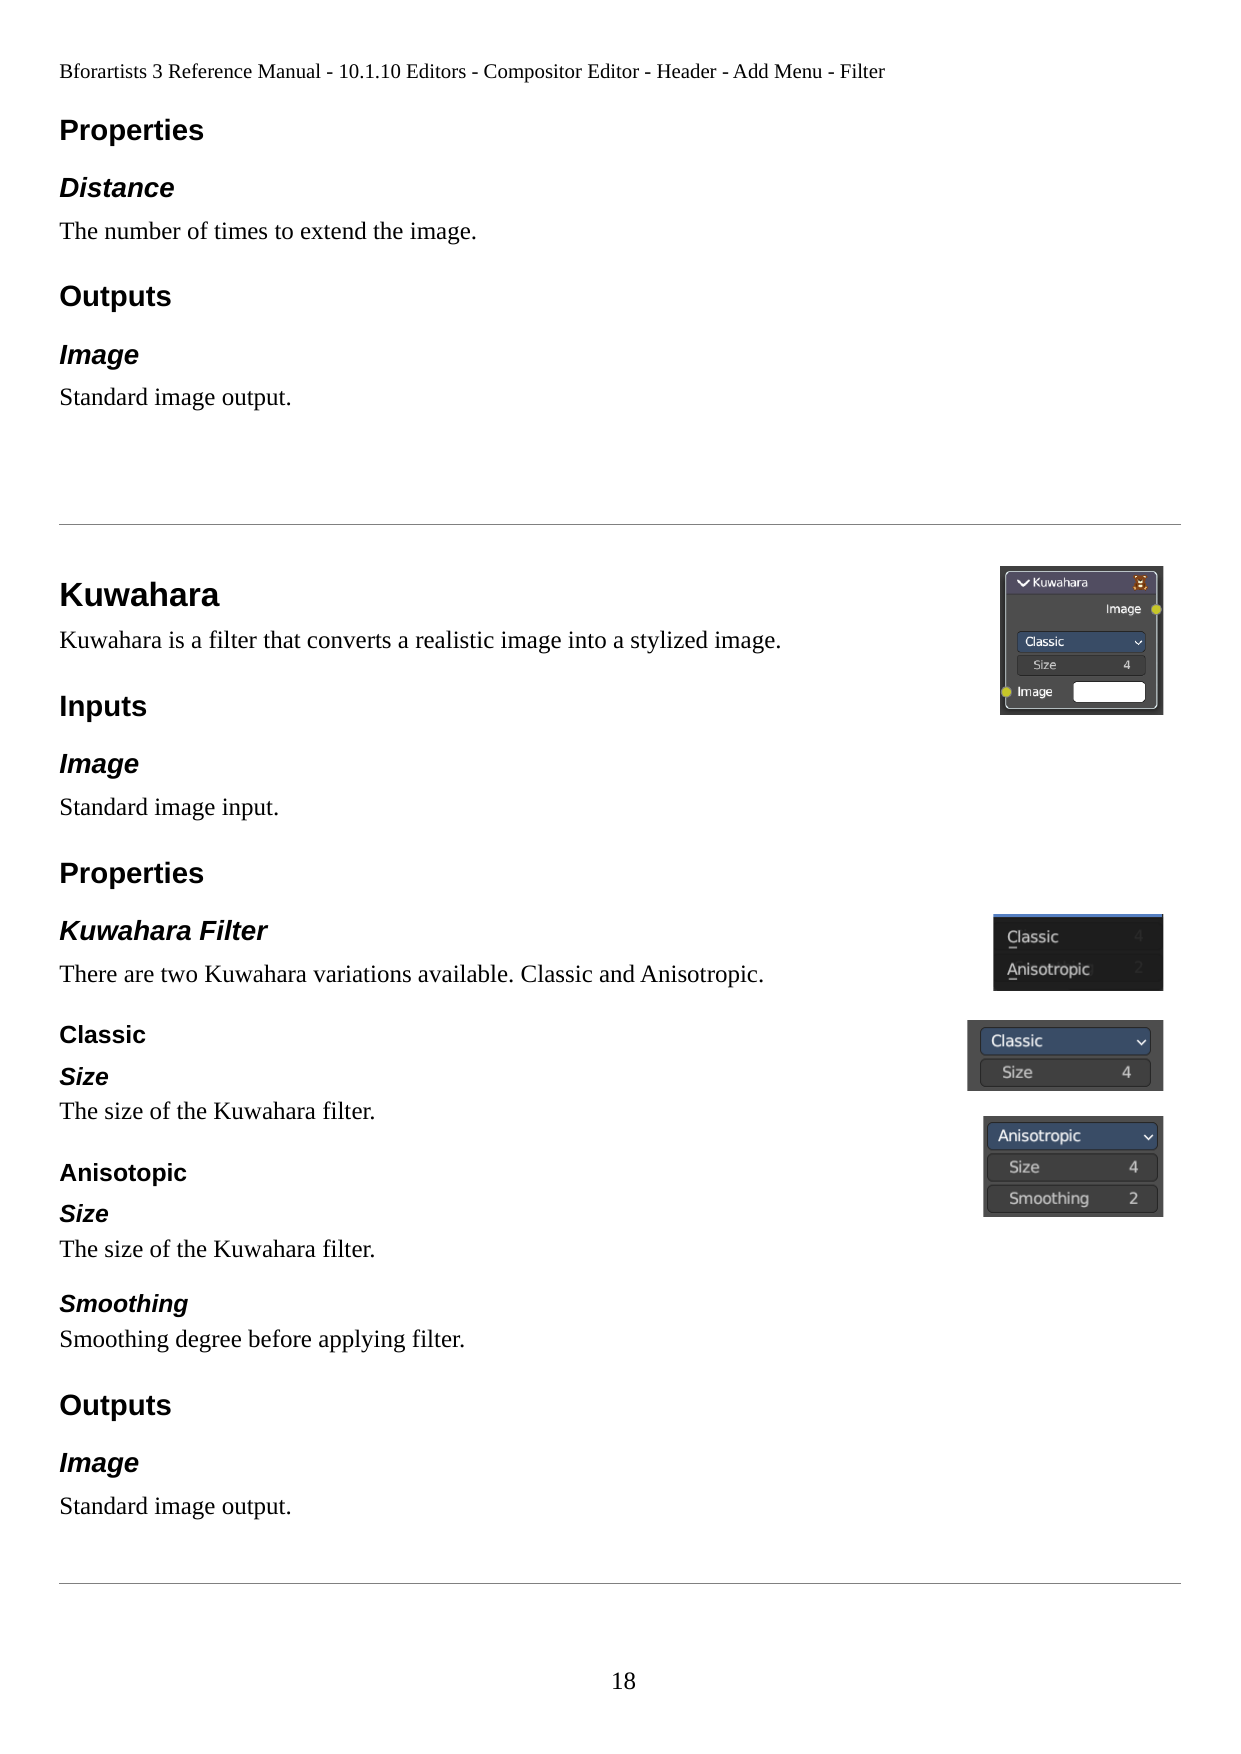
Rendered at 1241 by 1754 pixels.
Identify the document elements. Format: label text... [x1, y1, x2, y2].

subtitle [1164, 1062, 1181, 1090]
subtitle Anisotopic [59, 1158, 983, 1187]
subtitle Size [59, 1062, 967, 1090]
subtitle Properties [59, 113, 1181, 146]
picture [993, 914, 1164, 991]
subtitle Image [59, 338, 1181, 370]
text Standard image input. [59, 792, 1181, 821]
subtitle Properties [59, 856, 1181, 890]
subtitle Size [59, 1199, 1181, 1228]
subtitle Kuwahara Filter [59, 915, 993, 947]
text The number of times to extend the image. [59, 216, 1181, 244]
subtitle [1164, 915, 1181, 947]
subtitle Outputs [59, 279, 1181, 313]
text Smoothing degree before applying filter. [59, 1324, 1181, 1353]
text Kuwahara is a filter that converts a realistic image into a stylized image. [59, 626, 1000, 654]
subtitle Kuwahara [59, 574, 1000, 613]
text The size of the Kuwahara filter. [59, 1234, 1181, 1263]
subtitle Image [59, 1446, 1181, 1478]
text There are two Kuwahara variations available. Classic and Anisotropic. [59, 959, 993, 988]
subtitle Smoothing [59, 1289, 1181, 1318]
text Standard image output. [59, 1491, 1181, 1519]
subtitle Inputs [59, 689, 1181, 723]
picture [967, 1020, 1164, 1091]
subtitle [1164, 1021, 1181, 1049]
subtitle Distance [59, 171, 1181, 203]
picture [983, 1116, 1164, 1217]
text The size of the Kuwahara filter. [59, 1096, 1181, 1125]
subtitle Classic [59, 1021, 967, 1049]
subtitle [1164, 1158, 1181, 1187]
subtitle Image [59, 748, 1181, 780]
subtitle [1164, 574, 1181, 613]
text Standard image output. [59, 382, 1181, 411]
picture [1000, 566, 1164, 715]
subtitle Outputs [59, 1388, 1181, 1421]
